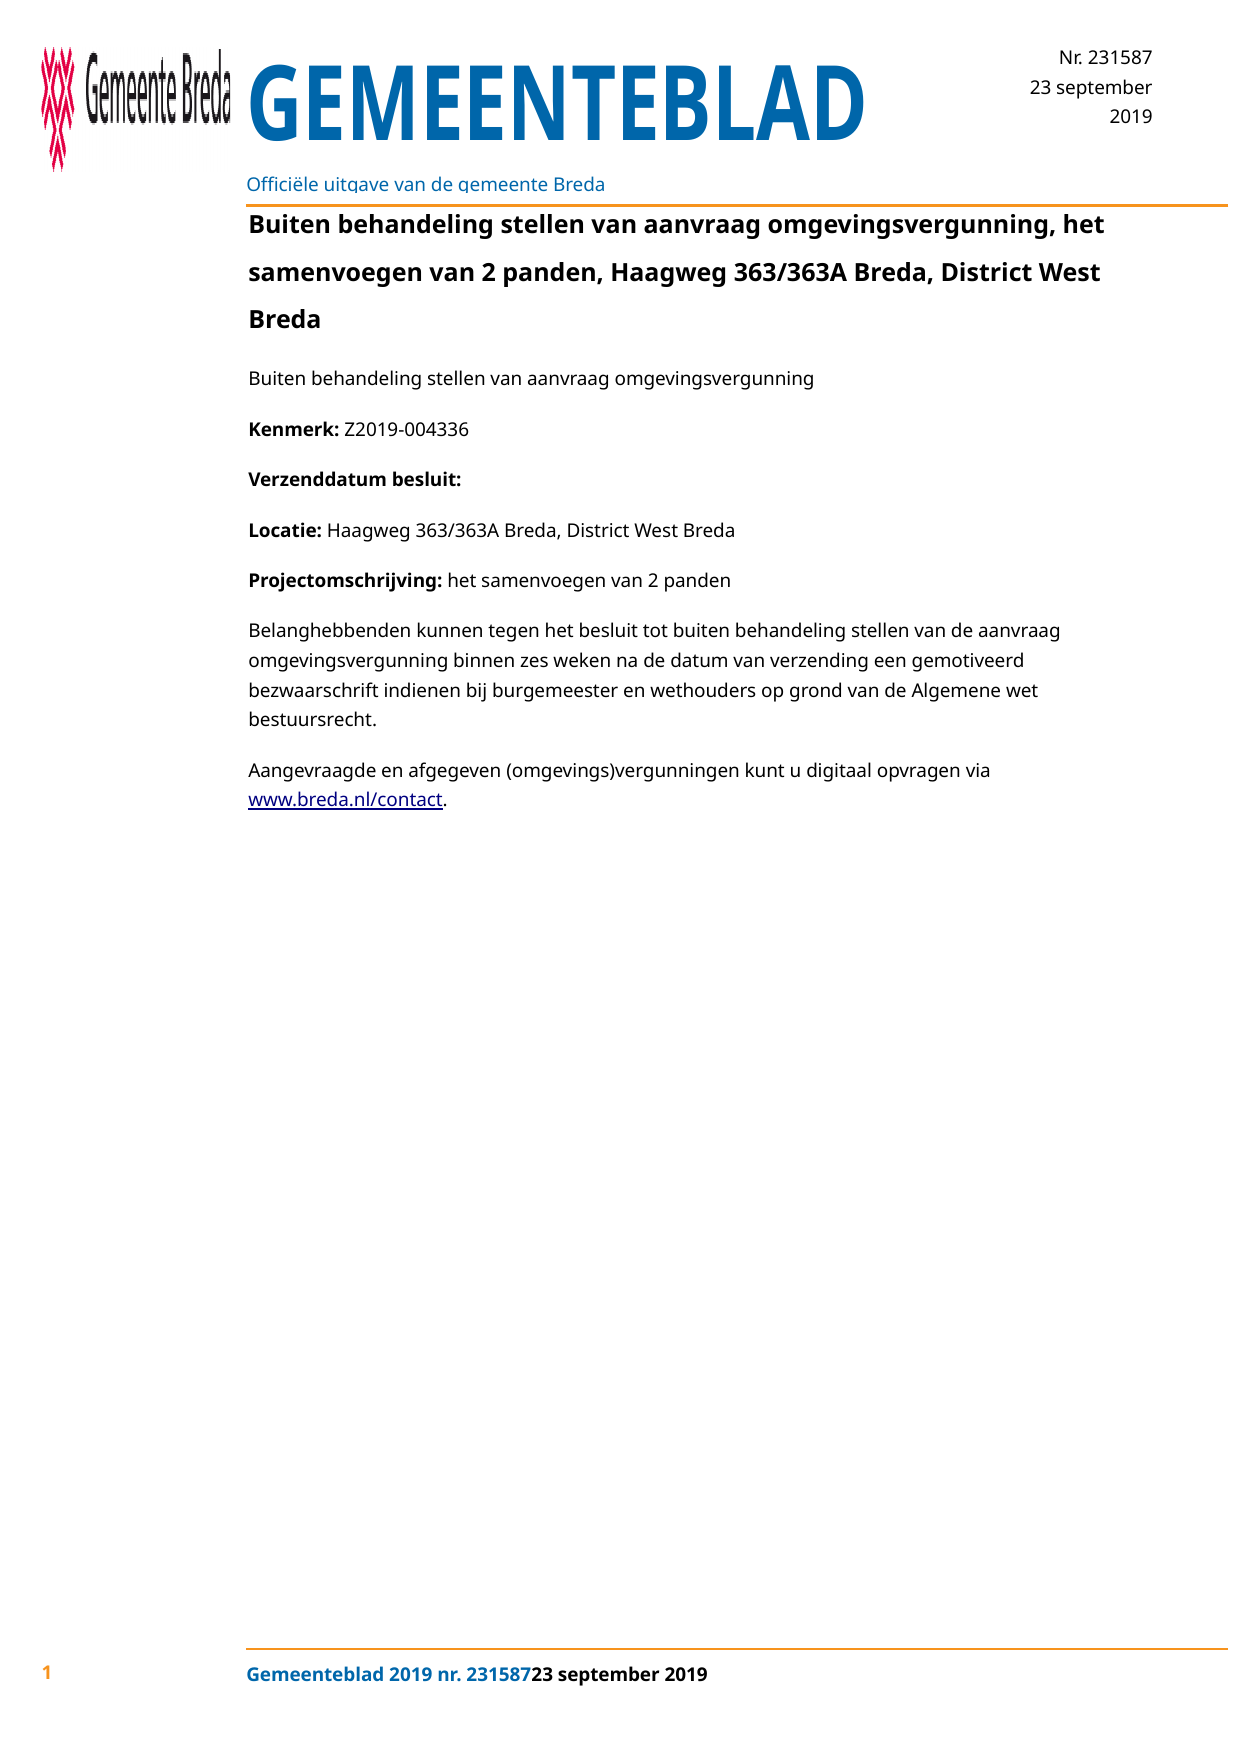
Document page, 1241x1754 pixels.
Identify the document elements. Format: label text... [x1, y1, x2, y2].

text Belanghebbenden kunnen tegen het besluit tot buiten behandeling stellen van de aanvraag omgevingsvergunning binnen zes weken na de datum van verzending een gemotiveerd bezwaarschrift indienen bij burgemeester en wethouders op grond van de Algemene wet bestuursrecht. [248, 618, 1152, 732]
text Locatie: Haagweg 363/363A Breda, District West Breda [248, 517, 1152, 542]
text Verzenddatum besluit: [248, 466, 1152, 492]
text Buiten behandeling stellen van aanvraag omgevingsvergunning, het samenvoegen van 2 panden, Haagweg 363/363A Breda, District West Breda [248, 207, 1152, 336]
text Buiten behandeling stellen van aanvraag omgevingsvergunning [248, 366, 1152, 391]
picture [41, 47, 231, 172]
text Kenmerk: Z2019-004336 [248, 416, 1152, 442]
text Projectomschrijving: het samenvoegen van 2 panden [248, 567, 1152, 593]
text Aangevraagde en afgegeven (omgevings)vergunningen kunt u digitaal opvragen via www.breda.nl/contact. [248, 757, 1152, 812]
